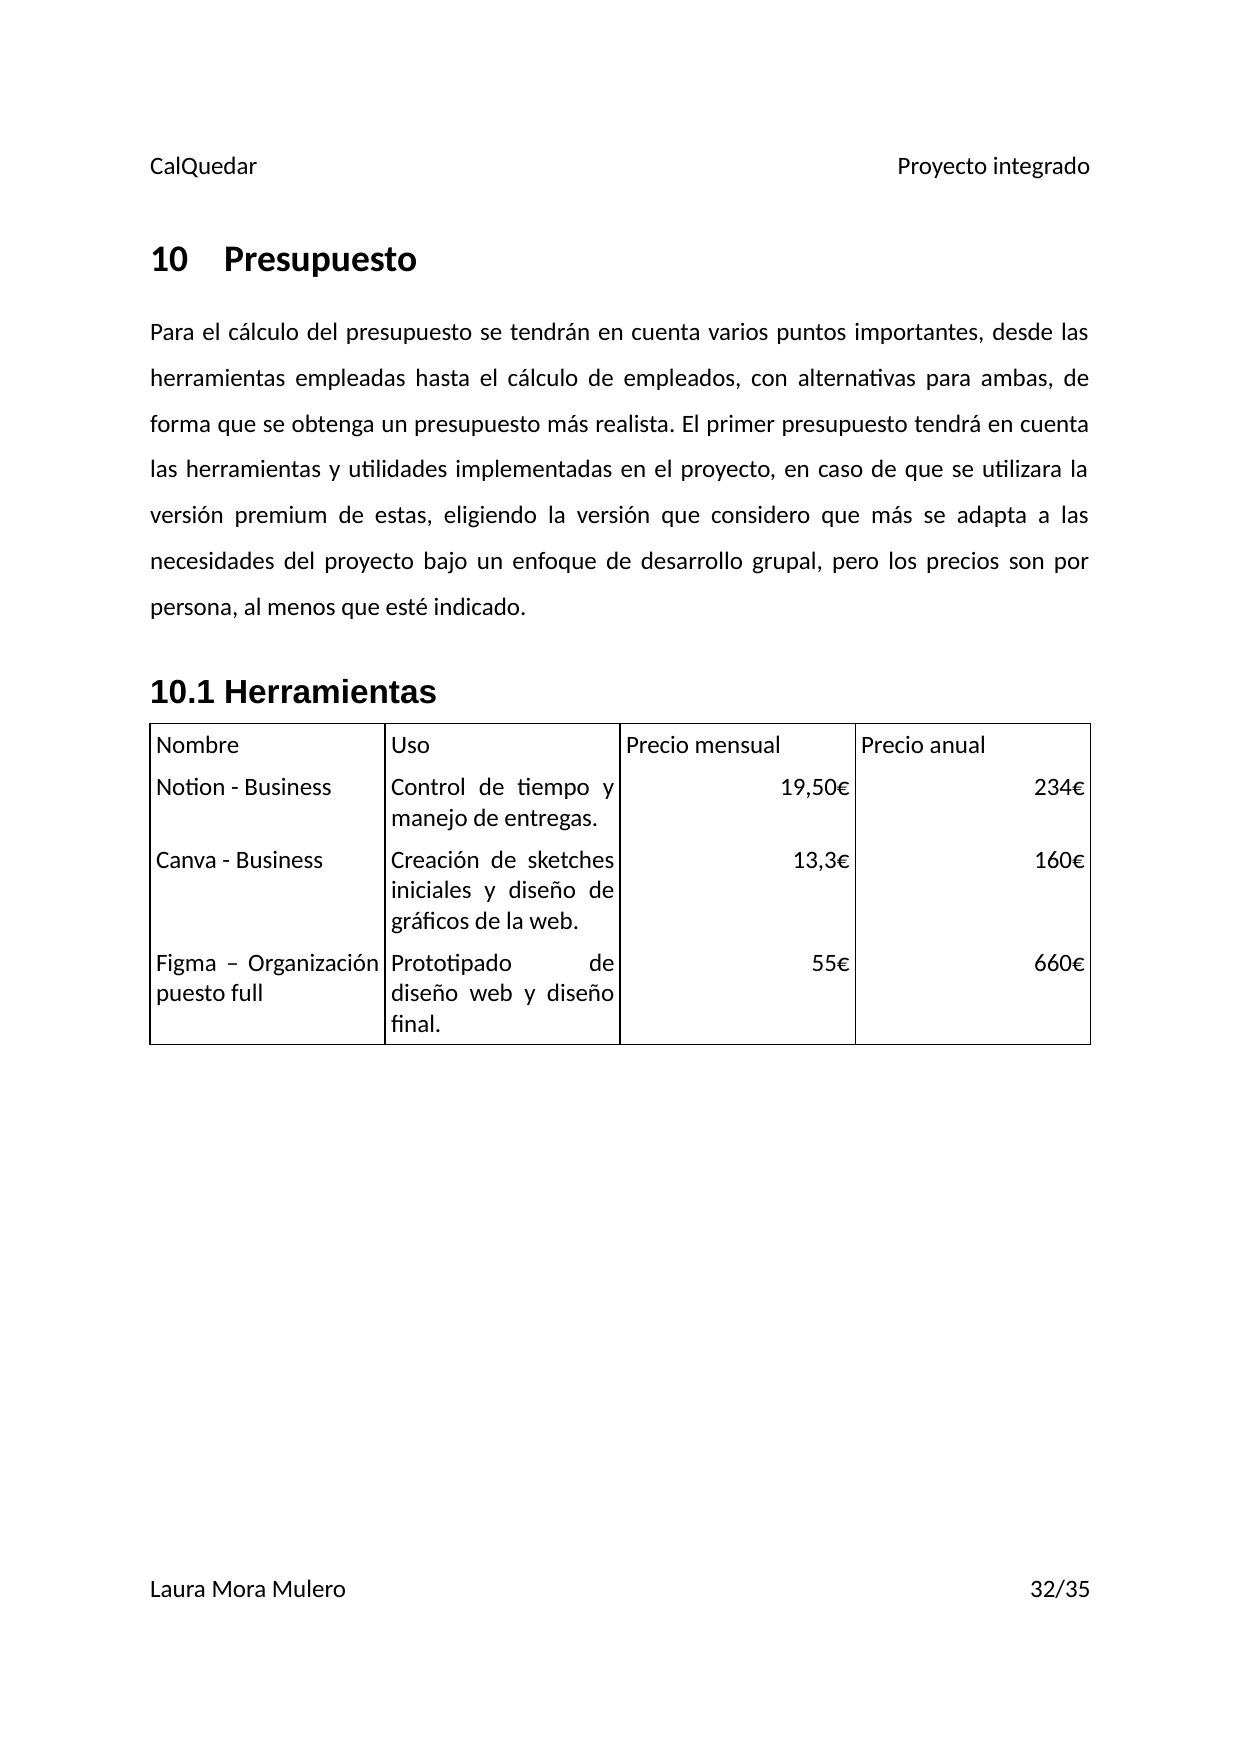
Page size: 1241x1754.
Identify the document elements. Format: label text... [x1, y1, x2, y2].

table_header Nombre [151, 724, 384, 766]
table_cell 160€ [856, 838, 1090, 941]
table_header Precio mensual [621, 724, 855, 766]
table_cell Notion - Business [151, 766, 384, 838]
table_cell Control de tiempo y manejo de entregas. [386, 766, 619, 838]
table_cell 660€ [856, 941, 1090, 1044]
table_cell 19,50€ [621, 766, 855, 838]
table_cell 234€ [856, 766, 1090, 838]
subtitle Herramientas [150, 672, 1090, 710]
table_cell 55€ [621, 941, 855, 1044]
table_cell Canva - Business [151, 838, 384, 941]
table_header Uso [386, 724, 619, 766]
table_cell Figma – Organización puesto full [151, 941, 384, 1044]
text Para el cálculo del presupuesto se tendrán en cuenta varios puntos importantes, desde las herramientas empleadas hasta el cálculo de empleados, con alternativas para ambas, de forma que se obtenga un presupuesto más realista. El primer presupuesto tendrá en cuenta las herramientas y utilidades implementadas en el proyecto, en caso de que se utilizara la versión premium de estas, eligiendo la versión que considero que más se adapta a las necesidades del proyecto bajo un enfoque de desarrollo grupal, pero los precios son por persona, al menos que esté indicado. [150, 316, 1090, 621]
table_cell Creación de sketches iniciales y diseño de gráficos de la web. [386, 838, 619, 941]
table_cell Prototipado de diseño web y diseño final. [386, 941, 619, 1044]
subtitle Presupuesto [150, 235, 1090, 281]
table_cell 13,3€ [621, 838, 855, 941]
table_header Precio anual [856, 724, 1090, 766]
